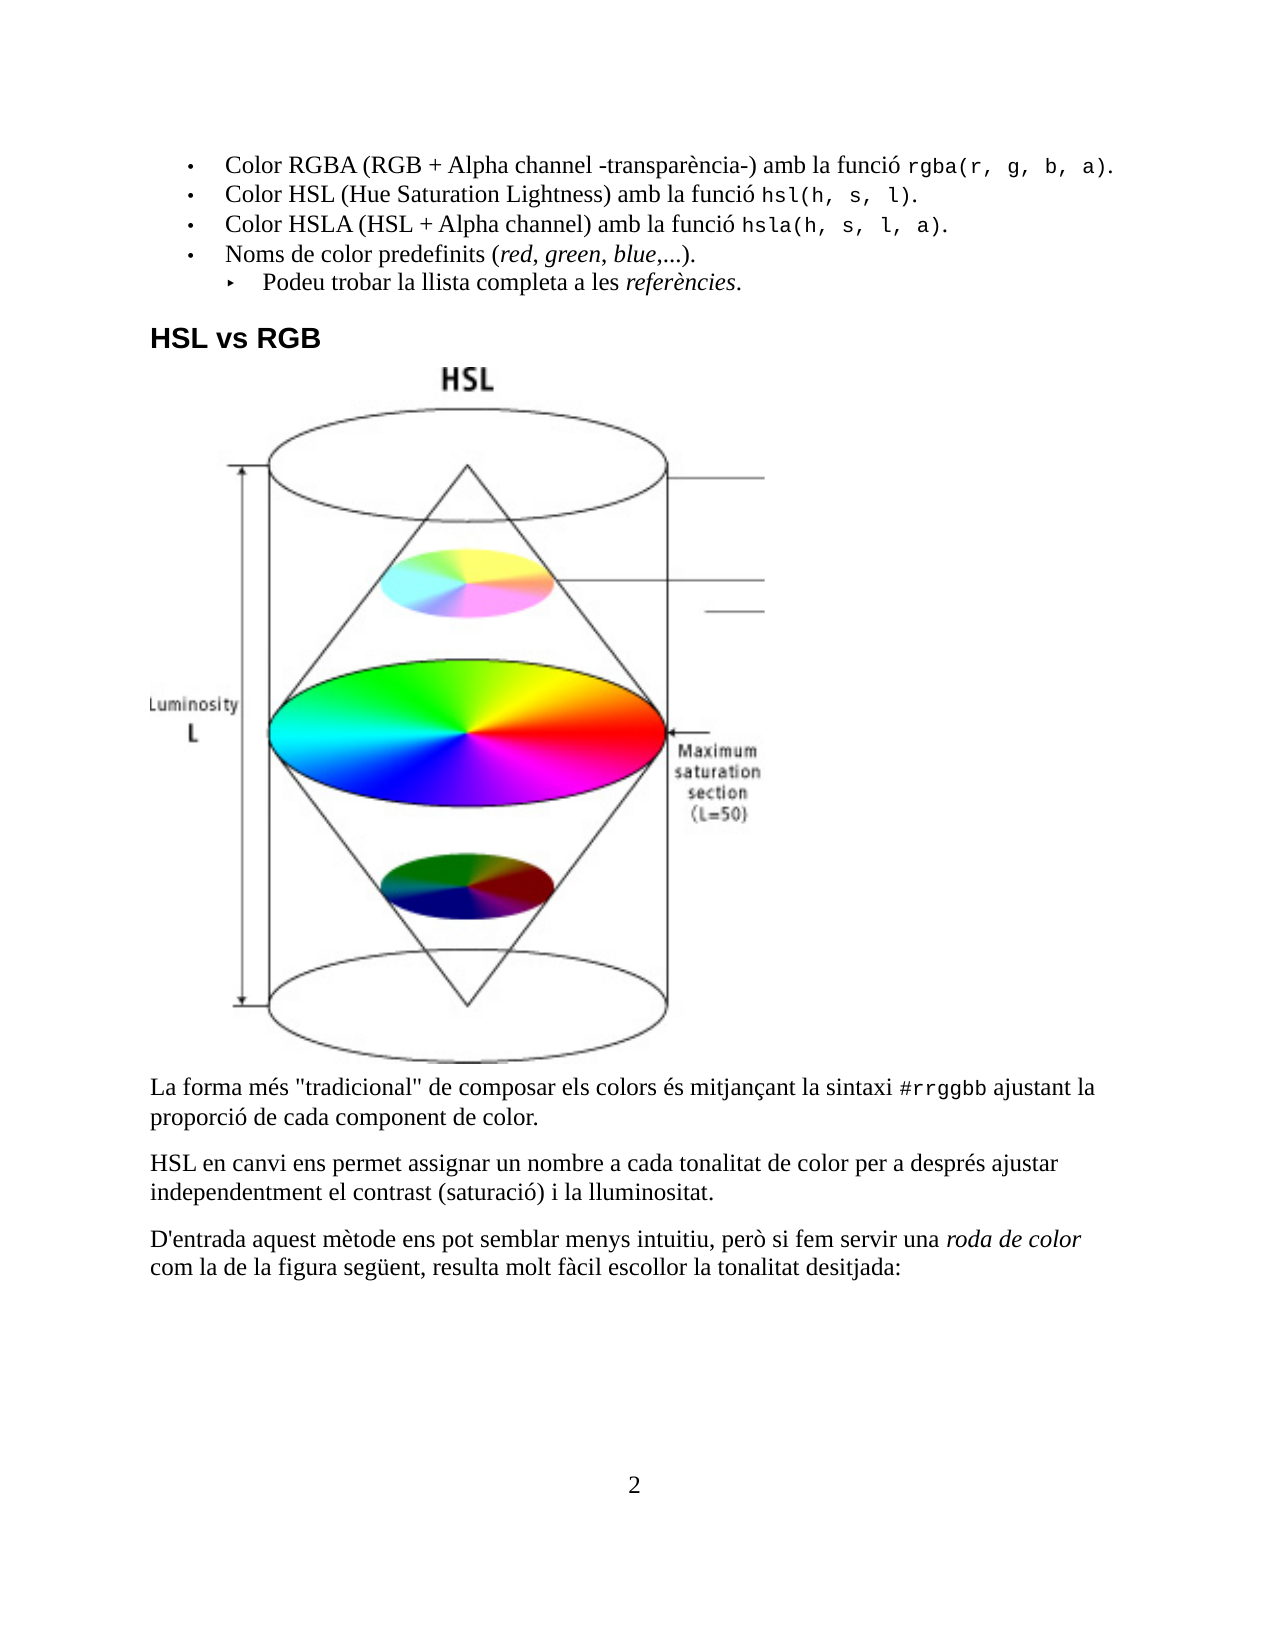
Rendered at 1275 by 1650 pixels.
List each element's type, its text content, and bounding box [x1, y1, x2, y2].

picture [150, 367, 765, 1064]
text HSL en canvi ens permet assignar un nombre a cada tonalitat de color per a després ajustar independentment el contrast (saturació) i la lluminositat. [150, 1148, 1125, 1206]
text La forma més "tradicional" de composar els colors és mitjançant la sintaxi #rrggbb ajustant la proporció de cada component de color. [150, 1072, 1125, 1130]
list Noms de color predefinits (red, green, blue,...). [187, 239, 1125, 267]
subtitle HSL vs RGB [150, 321, 1125, 355]
list Color HSL (Hue Saturation Lightness) amb la funció hsl(h, s, l). [187, 179, 1125, 209]
list Podeu trobar la llista completa a les referències. [225, 267, 1125, 296]
list Color RGBA (RGB + Alpha channel -transparència-) amb la funció rgba(r, g, b, a). [187, 150, 1125, 179]
list Color HSLA (HSL + Alpha channel) amb la funció hsla(h, s, l, a). [187, 209, 1125, 239]
text D'entrada aquest mètode ens pot semblar menys intuitiu, però si fem servir una roda de color com la de la figura següent, resulta molt fàcil escollor la tonalitat desitjada: [150, 1224, 1125, 1281]
